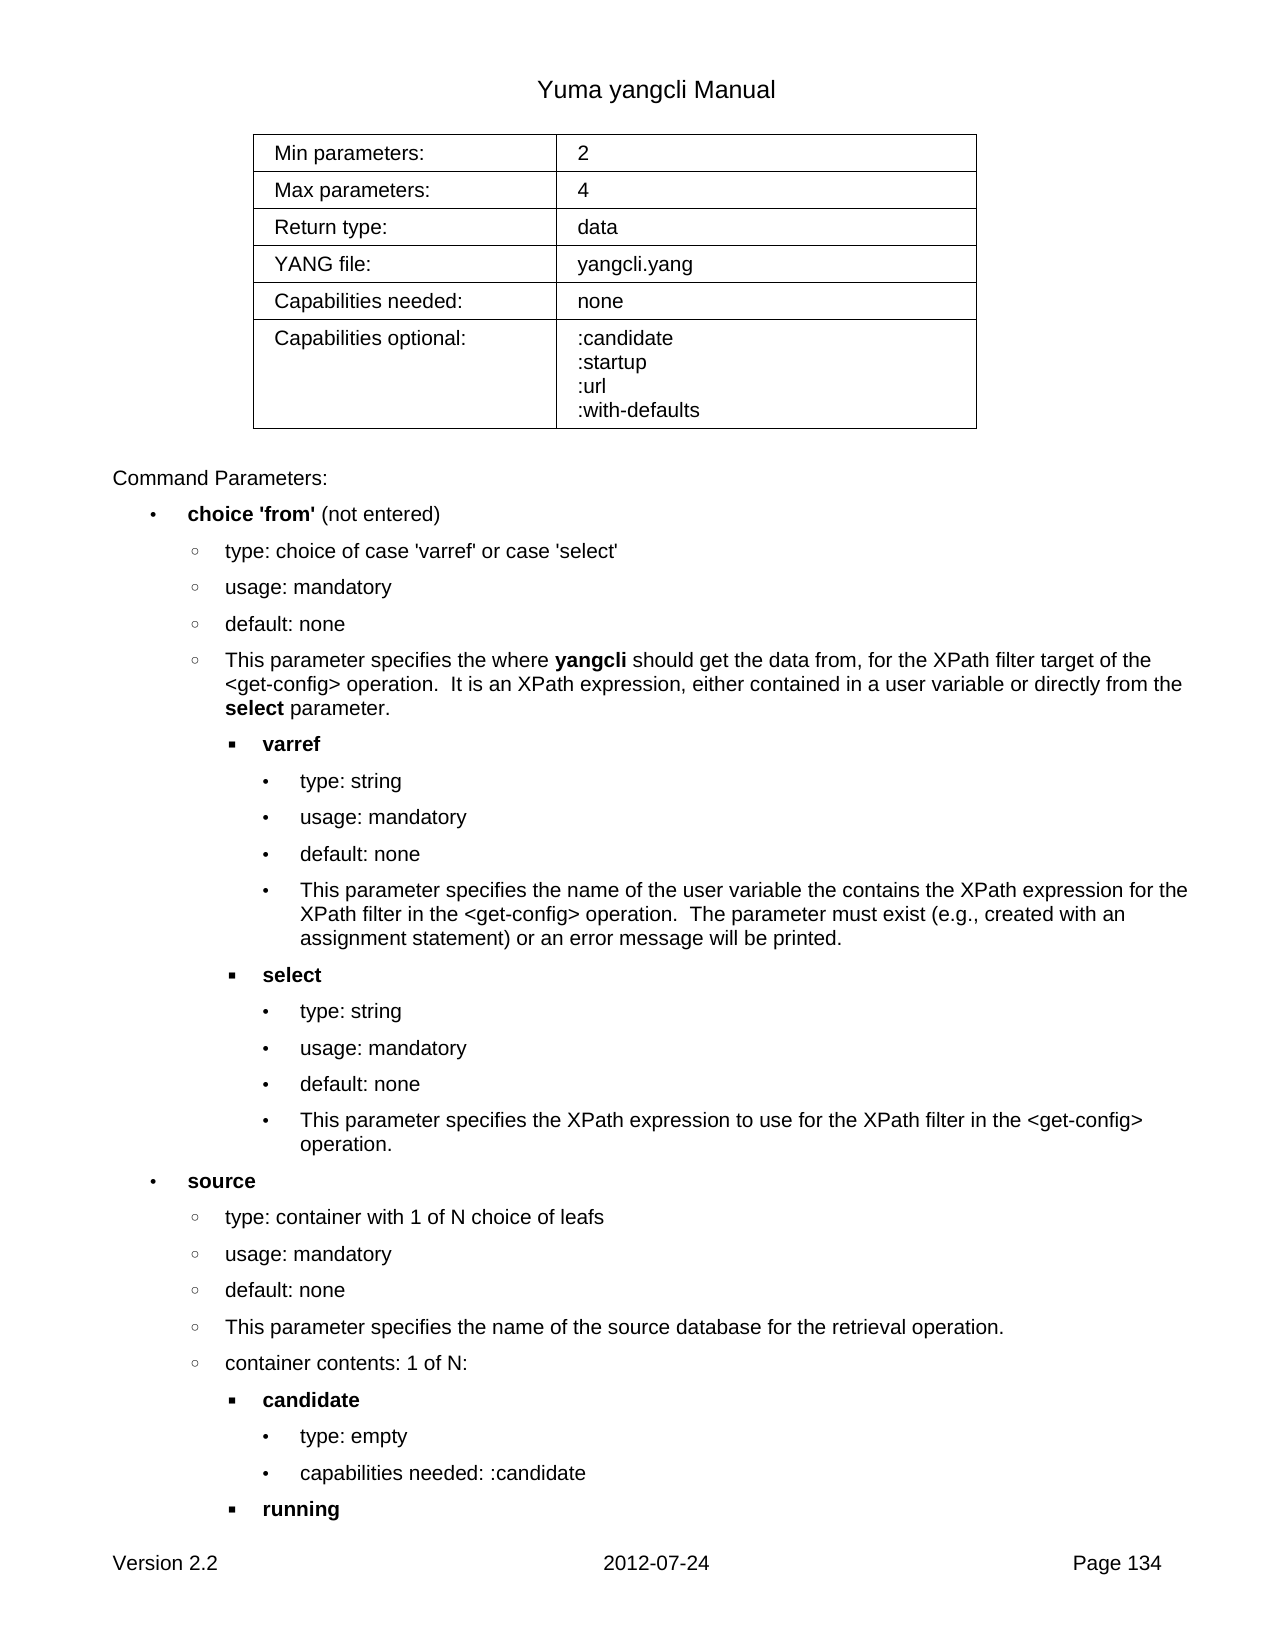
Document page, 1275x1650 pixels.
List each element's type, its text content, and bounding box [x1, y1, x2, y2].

table_cell 4 [557, 172, 976, 208]
table_cell data [557, 209, 976, 245]
list type: container with 1 of N choice of leafs [187, 1205, 1200, 1229]
list usage: mandatory [187, 1242, 1200, 1266]
list This parameter specifies the name of the source database for the retrieval operation. [187, 1314, 1200, 1338]
list running [225, 1497, 1200, 1521]
list choice 'from' (not entered) [150, 502, 1200, 526]
list source [150, 1169, 1200, 1193]
list type: string [262, 999, 1200, 1023]
list default: none [187, 611, 1200, 635]
list varref [225, 732, 1200, 756]
table_cell YANG file: [254, 246, 556, 282]
text Command Parameters: [112, 466, 1200, 489]
list type: choice of case 'varref' or case 'select' [187, 538, 1200, 562]
list default: none [262, 842, 1200, 866]
table_cell Capabilities optional: [254, 320, 556, 428]
list candidate [225, 1387, 1200, 1411]
list type: empty [262, 1424, 1200, 1448]
list This parameter specifies the where yangcli should get the data from, for the XPath filter target of the <get-config> operation. It is an XPath expression, either contained in a user variable or directly from the select parameter. [187, 648, 1200, 720]
list select [225, 962, 1200, 986]
table_cell :candidate :startup :url :with-defaults [557, 320, 976, 428]
list This parameter specifies the XPath expression to use for the XPath filter in the <get-config> operation. [262, 1108, 1200, 1156]
list This parameter specifies the name of the user variable the contains the XPath expression for the XPath filter in the <get-config> operation. The parameter must exist (e.g., created with an assignment statement) or an error message will be printed. [262, 878, 1200, 950]
table_cell none [557, 283, 976, 319]
list usage: mandatory [187, 575, 1200, 599]
table_cell 2 [557, 135, 976, 171]
table_cell Return type: [254, 209, 556, 245]
list capabilities needed: :candidate [262, 1460, 1200, 1484]
table_cell Max parameters: [254, 172, 556, 208]
list type: string [262, 769, 1200, 793]
table_cell yangcli.yang [557, 246, 976, 282]
list default: none [262, 1072, 1200, 1096]
list default: none [187, 1278, 1200, 1302]
list usage: mandatory [262, 805, 1200, 829]
table_cell Min parameters: [254, 135, 556, 171]
list usage: mandatory [262, 1035, 1200, 1059]
table_cell Capabilities needed: [254, 283, 556, 319]
list container contents: 1 of N: [187, 1351, 1200, 1375]
